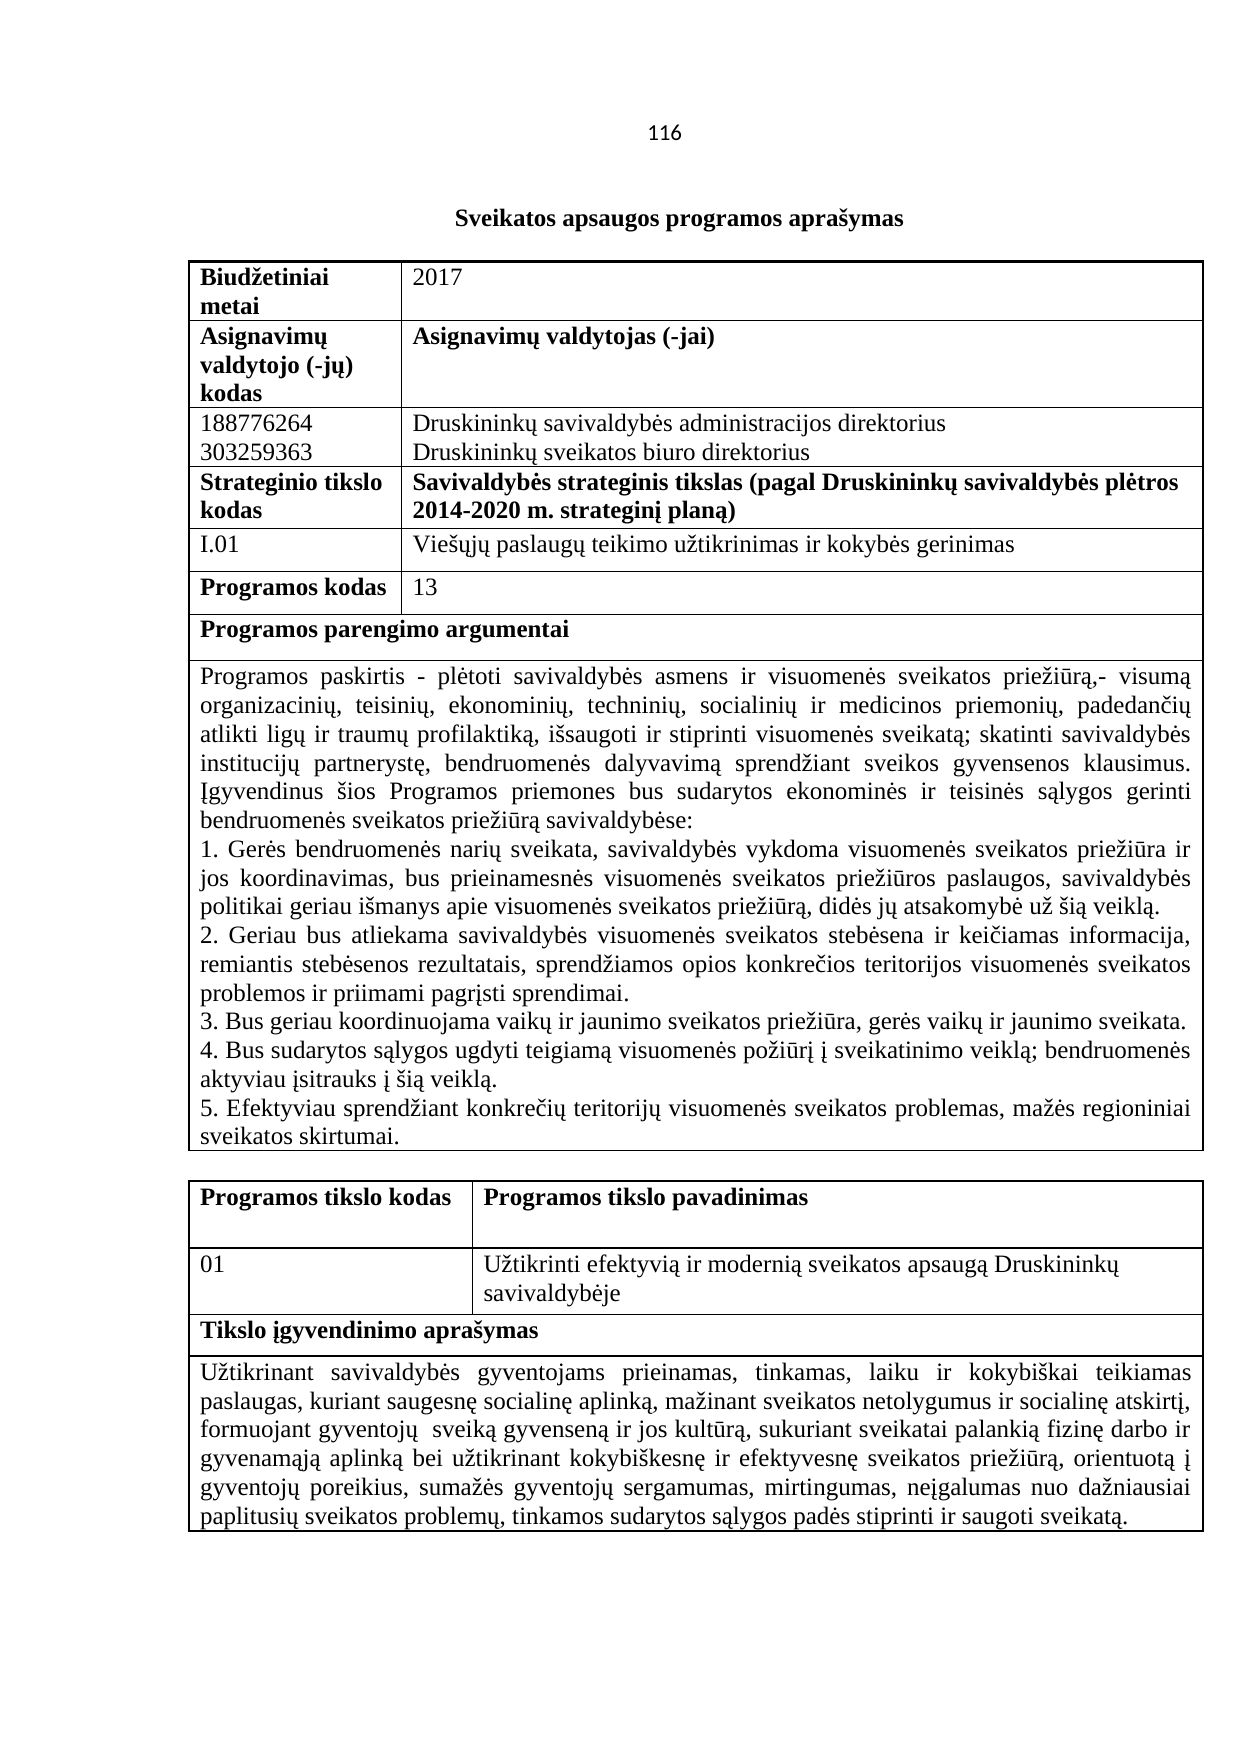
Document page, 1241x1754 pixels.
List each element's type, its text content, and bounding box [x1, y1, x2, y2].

table_cell Viešųjų paslaugų teikimo užtikrinimas ir kokybės gerinimas [402, 529, 1202, 571]
table_header 2017 [402, 263, 1202, 320]
table_cell Programos kodas [190, 572, 401, 613]
table_cell 01 [190, 1249, 472, 1314]
table_cell I.01 [190, 529, 401, 571]
table_header Biudžetiniai metai [190, 263, 401, 320]
table_cell Asignavimų valdytojo (-jų) kodas [190, 321, 401, 407]
table_cell Strateginio tikslo kodas [190, 467, 401, 528]
table_header Programos tikslo pavadinimas [473, 1182, 1202, 1247]
table_cell Programos parengimo argumentai [190, 615, 1202, 660]
table_header Programos tikslo kodas [190, 1182, 472, 1247]
table_cell Užtikrinti efektyvią ir modernią sveikatos apsaugą Druskininkų savivaldybėje [473, 1249, 1202, 1314]
table_cell Asignavimų valdytojas (-jai) [402, 321, 1202, 407]
table_cell Tikslo įgyvendinimo aprašymas [190, 1315, 1202, 1355]
table_cell Užtikrinant savivaldybės gyventojams prieinamas, tinkamas, laiku ir kokybiškai teikiamas paslaugas, kuriant saugesnę socialinę aplinką, mažinant sveikatos netolygumus ir socialinę atskirtį, formuojant gyventojų sveiką gyvenseną ir jos kultūrą, sukuriant sveikatai palankią fizinę darbo ir gyvenamąją aplinką bei užtikrinant kokybiškesnę ir efektyvesnę sveikatos priežiūrą, orientuotą į gyventojų poreikius, sumažės gyventojų sergamumas, mirtingumas, neįgalumas nuo dažniausiai paplitusių sveikatos problemų, tinkamos sudarytos sąlygos padės stiprinti ir saugoti sveikatą. [190, 1357, 1202, 1529]
table_cell Druskininkų savivaldybės administracijos direktorius Druskininkų sveikatos biuro direktorius [402, 408, 1202, 466]
table_cell 13 [402, 572, 1202, 613]
table_cell Savivaldybės strateginis tikslas (pagal Druskininkų savivaldybės plėtros 2014-2020 m. strateginį planą) [402, 467, 1202, 528]
table_cell Programos paskirtis - plėtoti savivaldybės asmens ir visuomenės sveikatos priežiūrą,- visumą organizacinių, teisinių, ekonominių, techninių, socialinių ir medicinos priemonių, padedančių atlikti ligų ir traumų profilaktiką, išsaugoti ir stiprinti visuomenės sveikatą; skatinti savivaldybės institucijų partnerystę, bendruomenės dalyvavimą sprendžiant sveikos gyvensenos klausimus. Įgyvendinus šios Programos priemones bus sudarytos ekonominės ir teisinės sąlygos gerinti bendruomenės sveikatos priežiūrą savivaldybėse: 1. Gerės bendruomenės narių sveikata, savivaldybės vykdoma visuomenės sveikatos priežiūra ir jos koordinavimas, bus prieinamesnės visuomenės sveikatos priežiūros paslaugos, savivaldybės politikai geriau išmanys apie visuomenės sveikatos priežiūrą, didės jų atsakomybė už šią veiklą. 2. Geriau bus atliekama savivaldybės visuomenės sveikatos stebėsena ir keičiamas informacija, remiantis stebėsenos rezultatais, sprendžiamos opios konkrečios teritorijos visuomenės sveikatos problemos ir priimami pagrįsti sprendimai. 3. Bus geriau koordinuojama vaikų ir jaunimo sveikatos priežiūra, gerės vaikų ir jaunimo sveikata. 4. Bus sudarytos sąlygos ugdyti teigiamą visuomenės požiūrį į sveikatinimo veiklą; bendruomenės aktyviau įsitrauks į šią veiklą. 5. Efektyviau sprendžiant konkrečių teritorijų visuomenės sveikatos problemas, mažės regioniniai sveikatos skirtumai. [190, 661, 1202, 1150]
text Sveikatos apsaugos programos aprašymas [177, 203, 1181, 232]
table_cell 188776264 303259363 [190, 408, 401, 466]
